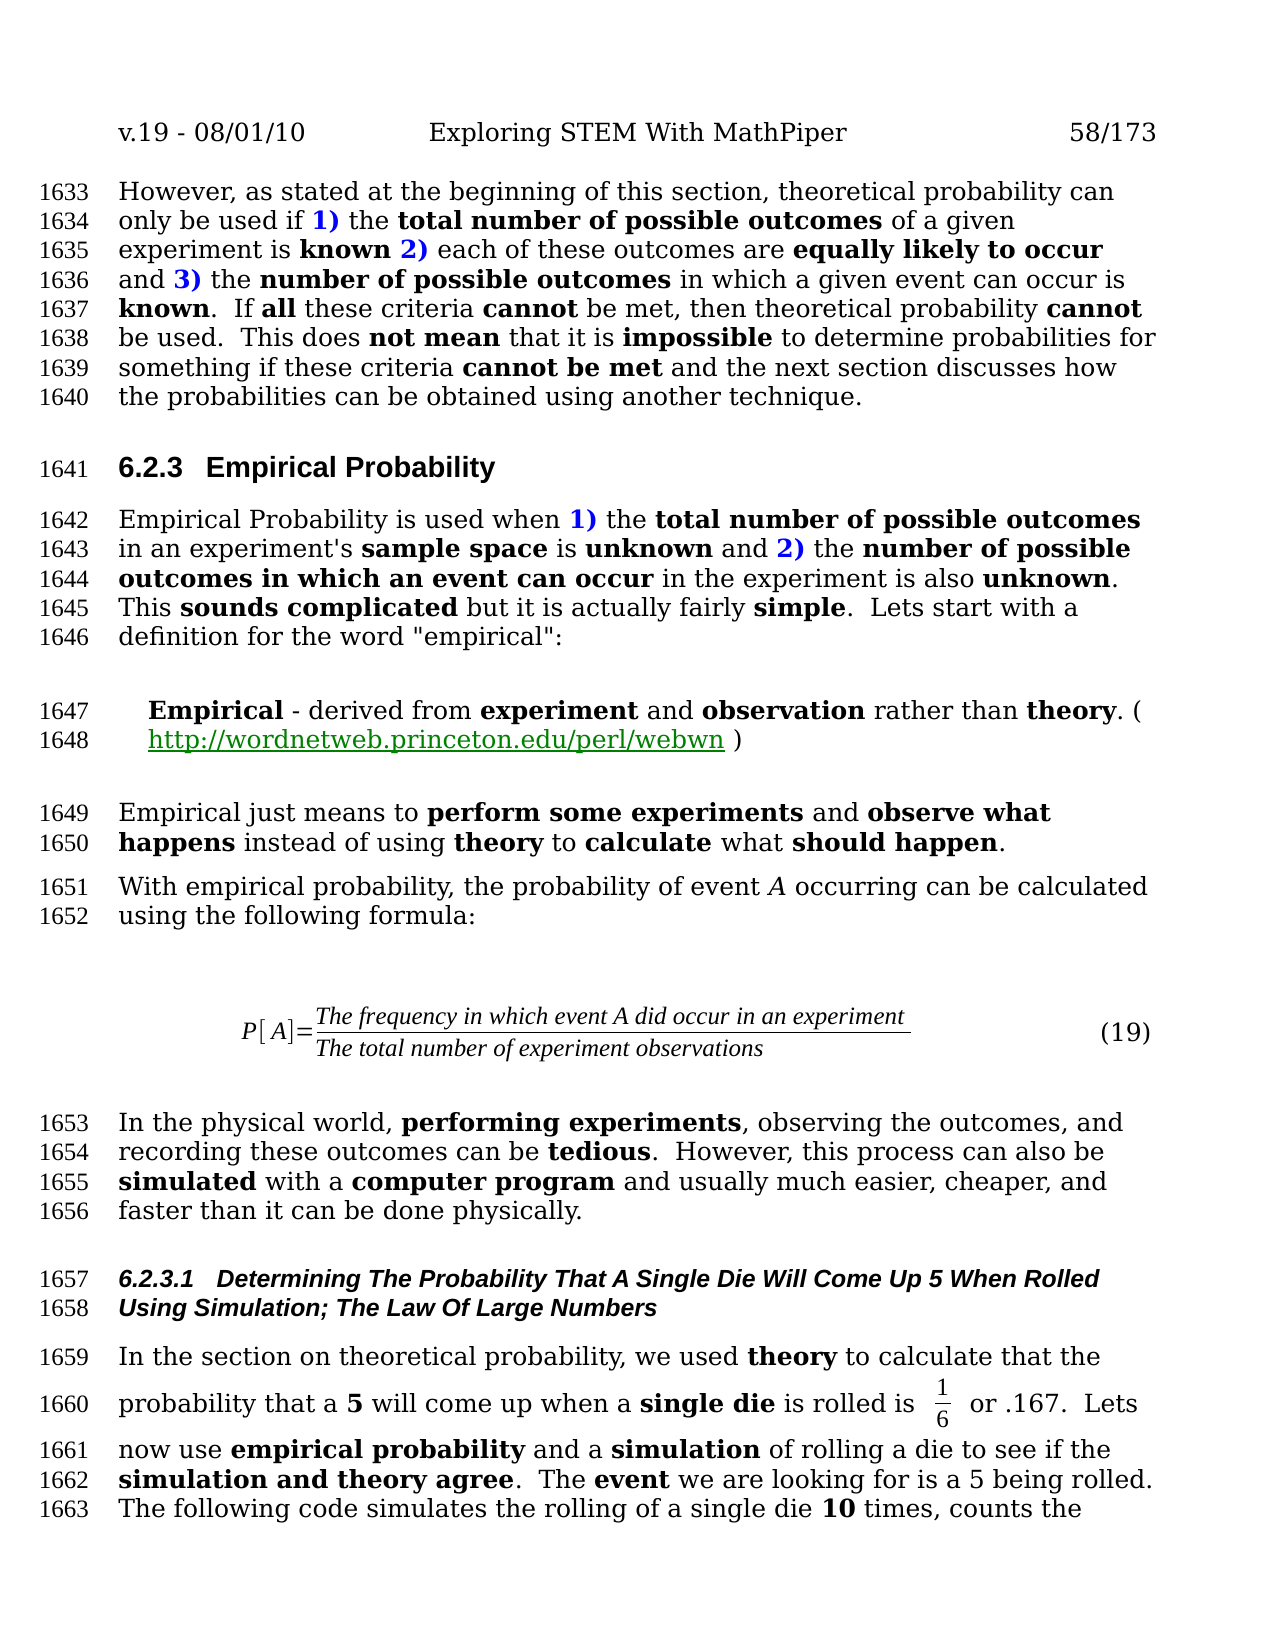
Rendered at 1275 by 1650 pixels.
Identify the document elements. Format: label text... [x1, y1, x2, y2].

text With empirical probability, the probability of event A occurring can be calculated using the following formula: [118, 872, 1157, 931]
subtitle Determining The Probability That A Single Die Will Come Up 5 When Rolled Using Simulation; The Law Of Large Numbers [118, 1264, 1157, 1321]
text In the section on theoretical probability, we used theory to calculate that the probability that a 5 will come up when a single die is rolled isor .167. Lets now use empirical probability and a simulation of rolling a die to see if the simulation and theory agree. The event we are looking for is a 5 being rolled. The following code simulates the rolling of a single die 10 times, counts the [118, 1342, 1157, 1523]
table_header (19) [1041, 995, 1157, 1070]
text Empirical - derived from experiment and observation rather than theory. ( http://wordnetweb.princeton.edu/perl/webwn ) [148, 696, 1157, 754]
text Empirical just means to perform some experiments and observe what happens instead of using theory to calculate what should happen. [118, 798, 1157, 857]
table_header [118, 995, 1041, 1070]
subtitle Empirical Probability [118, 450, 1157, 484]
text However, as stated at the beginning of this section, theoretical probability can only be used if 1) the total number of possible outcomes of a given experiment is known 2) each of these outcomes are equally likely to occur and 3) the number of possible outcomes in which a given event can occur is known. If all these criteria cannot be met, then theoretical probability cannot be used. This does not mean that it is impossible to determine probabilities for something if these criteria cannot be met and the next section discusses how the probabilities can be obtained using another technique. [118, 177, 1157, 411]
text In the physical world, performing experiments, observing the outcomes, and recording these outcomes can be tedious. However, this process can also be simulated with a computer program and usually much easier, cheaper, and faster than it can be done physically. [118, 1108, 1157, 1225]
text Empirical Probability is used when 1) the total number of possible outcomes in an experiment's sample space is unknown and 2) the number of possible outcomes in which an event can occur in the experiment is also unknown. This sounds complicated but it is actually fairly simple. Lets start with a definition for the word "empirical": [118, 505, 1157, 652]
